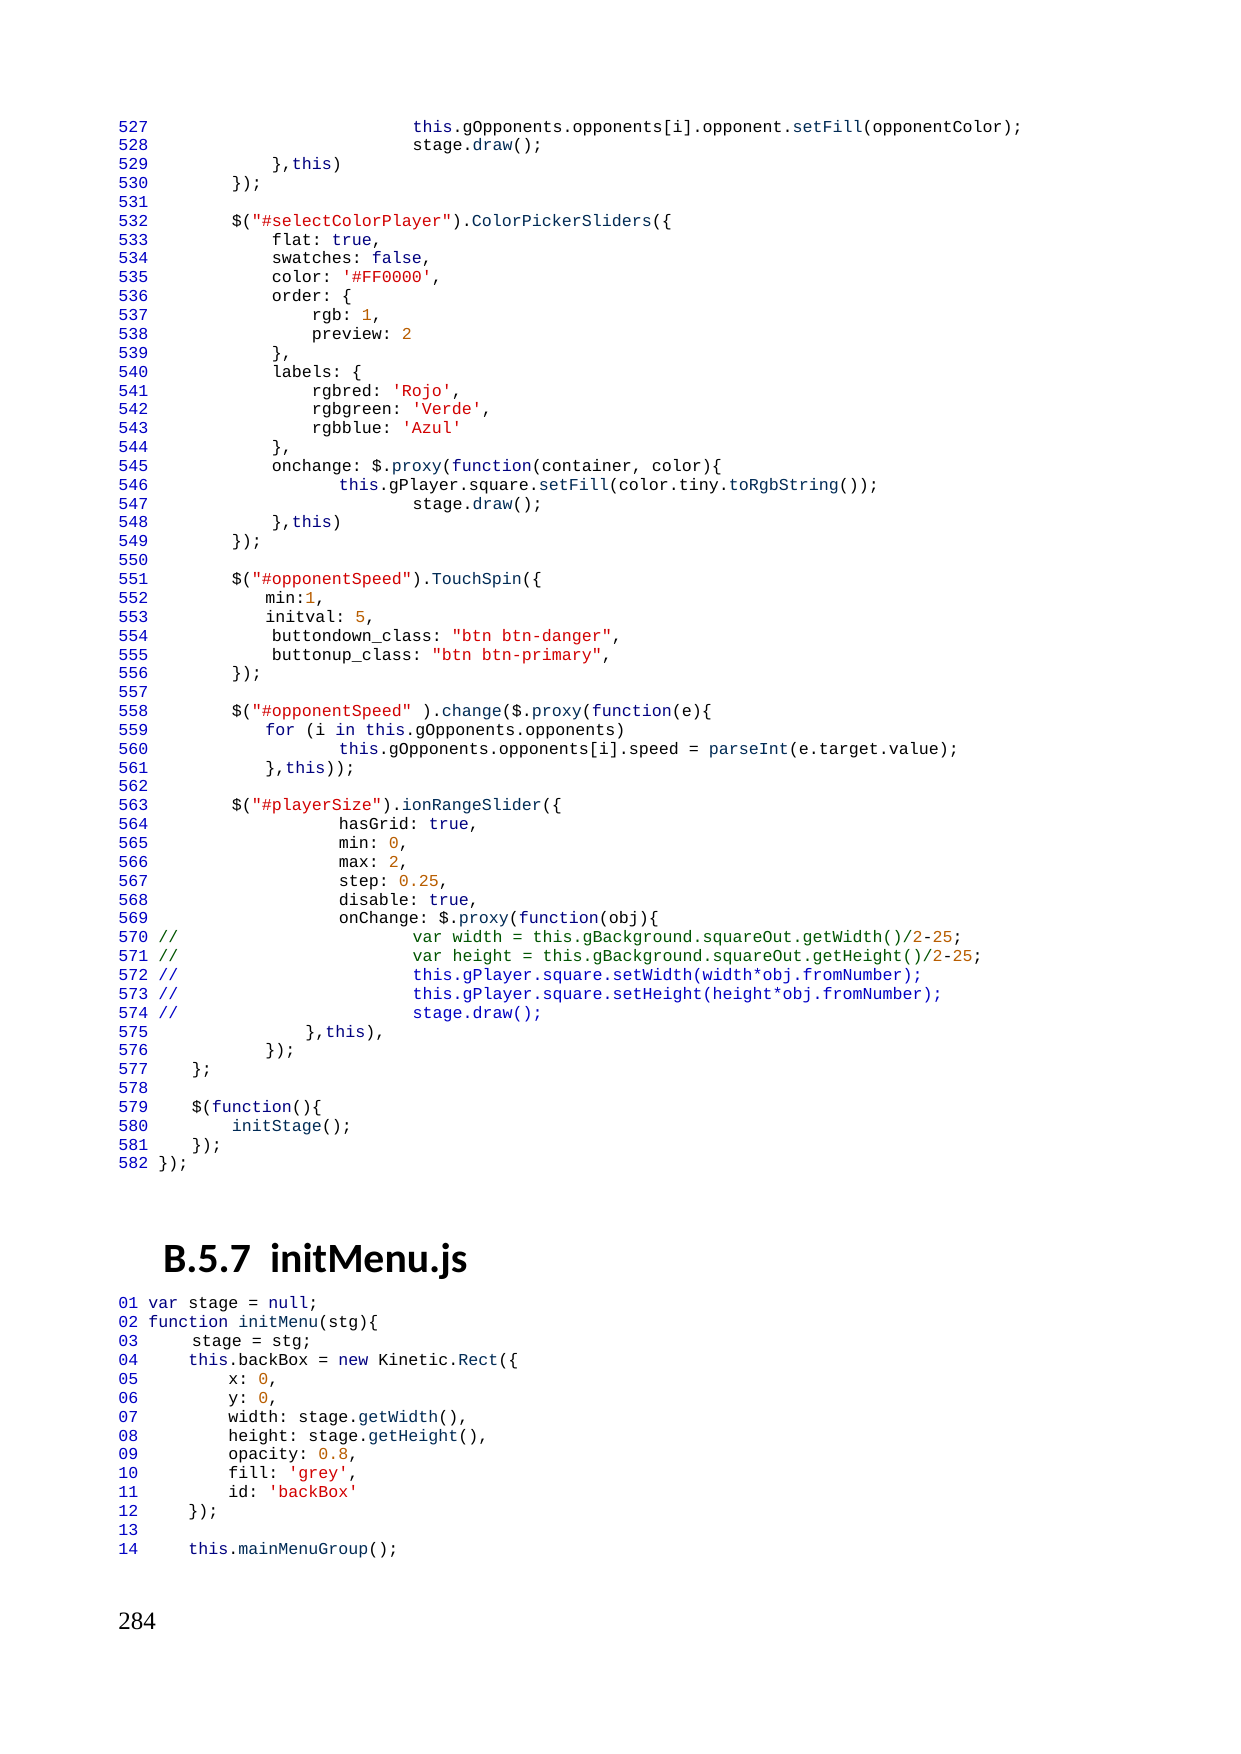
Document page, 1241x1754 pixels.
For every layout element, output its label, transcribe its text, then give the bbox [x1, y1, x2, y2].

text 562 [118, 778, 1122, 797]
text 04 this.backBox = new Kinetic.Rect({ [118, 1352, 1122, 1371]
text 551 $("#opponentSpeed").TouchSpin({ [118, 571, 1122, 589]
text 575 },this), [118, 1023, 1122, 1042]
text 559 for (i in this.gOpponents.opponents) [118, 721, 1122, 740]
text 557 [118, 684, 1122, 703]
text 570 // var width = this.gBackground.squareOut.getWidth()/2-25; [118, 929, 1122, 948]
text 531 [118, 193, 1122, 212]
text 532 $("#selectColorPlayer").ColorPickerSliders({ [118, 212, 1122, 231]
text 535 color: '#FF0000', [118, 269, 1122, 288]
text 563 $("#playerSize").ionRangeSlider({ [118, 797, 1122, 816]
text 03 stage = stg; [118, 1333, 1122, 1352]
text 08 height: stage.getHeight(), [118, 1427, 1122, 1446]
text 568 disable: true, [118, 891, 1122, 910]
text 569 onChange: $.proxy(function(obj){ [118, 910, 1122, 929]
text 580 initStage(); [118, 1117, 1122, 1136]
text 577 }; [118, 1061, 1122, 1080]
text 558 $("#opponentSpeed" ).change($.proxy(function(e){ [118, 703, 1122, 721]
text 573 // this.gPlayer.square.setHeight(height*obj.fromNumber); [118, 985, 1122, 1004]
text 11 id: 'backBox' [118, 1484, 1122, 1502]
text 581 }); [118, 1136, 1122, 1155]
text 534 swatches: false, [118, 250, 1122, 269]
text 13 [118, 1521, 1122, 1540]
text 560 this.gOpponents.opponents[i].speed = parseInt(e.target.value); [118, 740, 1122, 759]
text 548 },this) [118, 514, 1122, 533]
text 14 this.mainMenuGroup(); [118, 1540, 1122, 1559]
text 572 // this.gPlayer.square.setWidth(width*obj.fromNumber); [118, 967, 1122, 985]
text 545 onchange: $.proxy(function(container, color){ [118, 457, 1122, 476]
text 530 }); [118, 175, 1122, 193]
text 566 max: 2, [118, 853, 1122, 872]
text 582 }); [118, 1155, 1122, 1174]
text 574 // stage.draw(); [118, 1004, 1122, 1023]
text 571 // var height = this.gBackground.squareOut.getHeight()/2-25; [118, 948, 1122, 967]
text 541 rgbred: 'Rojo', [118, 382, 1122, 401]
text 567 step: 0.25, [118, 872, 1122, 891]
text 554 buttondown_class: "btn btn-danger", [118, 627, 1122, 646]
text 546 this.gPlayer.square.setFill(color.tiny.toRgbString()); [118, 476, 1122, 495]
text 05 x: 0, [118, 1371, 1122, 1389]
text 06 y: 0, [118, 1389, 1122, 1408]
text 564 hasGrid: true, [118, 816, 1122, 834]
text 09 opacity: 0.8, [118, 1446, 1122, 1465]
text 552 min:1, [118, 589, 1122, 608]
text 12 }); [118, 1502, 1122, 1521]
text 556 }); [118, 665, 1122, 684]
text 527 this.gOpponents.opponents[i].opponent.setFill(opponentColor); [118, 118, 1122, 137]
text 02 function initMenu(stg){ [118, 1314, 1122, 1333]
text 561 },this)); [118, 759, 1122, 778]
text 07 width: stage.getWidth(), [118, 1408, 1122, 1427]
text 533 flat: true, [118, 231, 1122, 250]
text 576 }); [118, 1042, 1122, 1061]
text 553 initval: 5, [118, 608, 1122, 627]
text 540 labels: { [118, 363, 1122, 382]
text 536 order: { [118, 288, 1122, 307]
text 555 buttonup_class: "btn btn-primary", [118, 646, 1122, 665]
text 579 $(function(){ [118, 1098, 1122, 1117]
text 542 rgbgreen: 'Verde', [118, 401, 1122, 420]
text 565 min: 0, [118, 834, 1122, 853]
text 578 [118, 1080, 1122, 1098]
text 528 stage.draw(); [118, 137, 1122, 156]
text 543 rgbblue: 'Azul' [118, 420, 1122, 439]
text 544 }, [118, 439, 1122, 457]
text 538 preview: 2 [118, 326, 1122, 344]
subtitle initMenu.js [153, 1232, 1122, 1283]
text 01 var stage = null; [118, 1295, 1122, 1314]
text 547 stage.draw(); [118, 495, 1122, 514]
text 539 }, [118, 344, 1122, 363]
text 550 [118, 552, 1122, 571]
text 529 },this) [118, 156, 1122, 175]
text 537 rgb: 1, [118, 307, 1122, 326]
text 549 }); [118, 533, 1122, 552]
text 10 fill: 'grey', [118, 1465, 1122, 1484]
